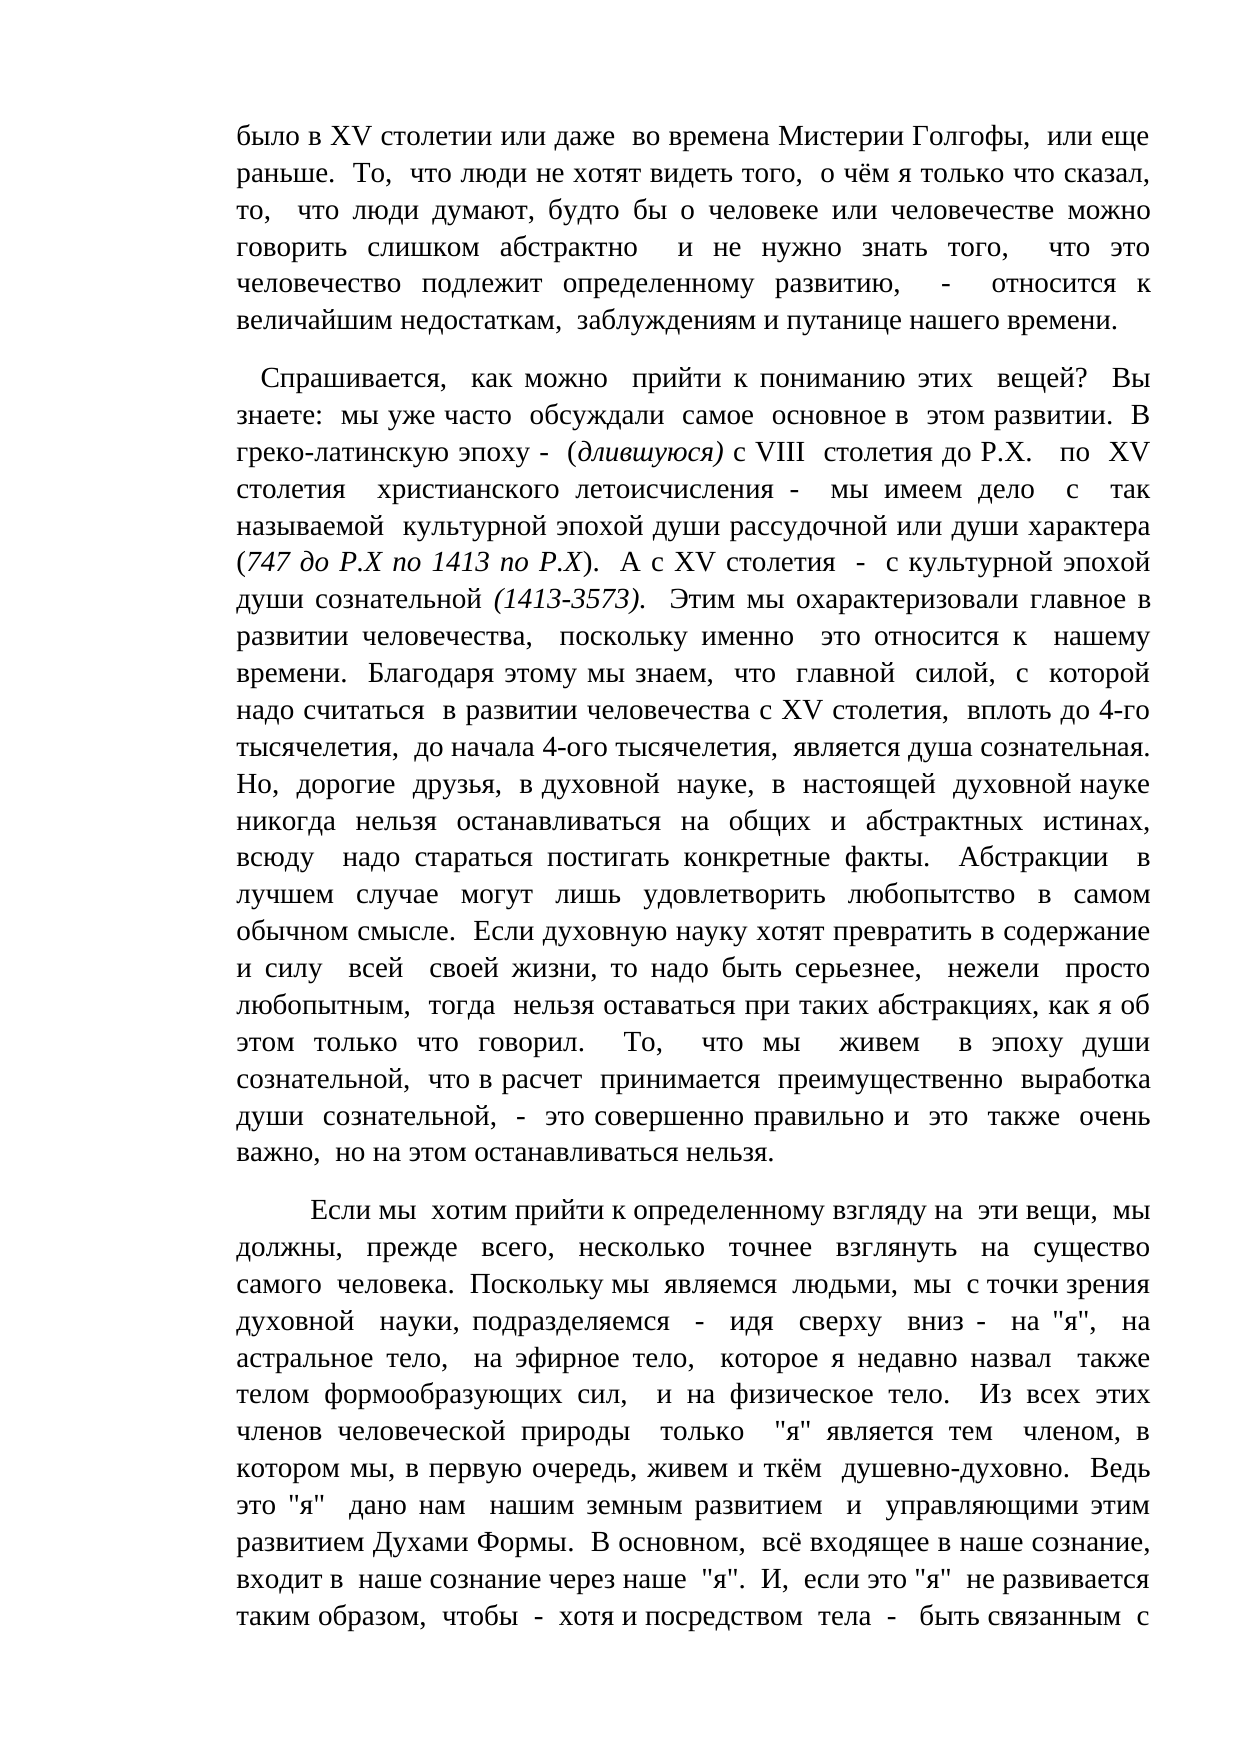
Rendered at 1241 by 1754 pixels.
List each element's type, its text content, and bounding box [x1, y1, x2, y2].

text Если мы хотим прийти к определенному взгляду на эти вещи, мы должны, прежде всего, несколько точнее взглянуть на существо самого человека. Поскольку мы являемся людьми, мы с точки зрения духовной науки, подразделяемся - идя сверху вниз - на "я", на астральное тело, на эфирное тело, которое я недавно назвал также телом формообразующих сил, и на физическое тело. Из всех этих членов человеческой природы только "я" является тем членом, в котором мы, в первую очередь, живем и ткём душевно-духовно. Ведь это "я" дано нам нашим земным развитием и управляющими этим развитием Духами Формы. В основном, всё входящее в наше сознание, входит в наше сознание через наше "я". И, если это "я" не развивается таким образом, чтобы - хотя и посредством тела - быть связанным с [236, 1192, 1152, 1631]
text Спрашивается, как можно прийти к пониманию этих вещей? Вы знаете: мы уже часто обсуждали самое основное в этом развитии. В греко-латинскую эпоху - (длившуюся) с VIII столетия до Р.Х. по XV столетия христианского летоисчисления - мы имеем дело с так называемой культурной эпохой души рассудочной или души характера (747 до Р.Х по 1413 по Р.Х). А с XV столетия - с культурной эпохой души сознательной (1413-3573). Этим мы охарактеризовали главное в развитии человечества, поскольку именно это относится к нашему времени. Благодаря этому мы знаем, что главной силой, с которой надо считаться в развитии человечества с XV столетия, вплоть до 4-го тысячелетия, до начала 4-ого тысячелетия, является душа сознательная. Но, дорогие друзья, в духовной науке, в настоящей духовной науке никогда нельзя останавливаться на общих и абстрактных истинах, всюду надо стараться постигать конкретные факты. Абстракции в лучшем случае могут лишь удовлетворить любопытство в самом обычном смысле. Если духовную науку хотят превратить в содержание и силу всей своей жизни, то надо быть серьезнее, нежели просто любопытным, тогда нельзя оставаться при таких абстракциях, как я об этом только что говорил. То, что мы живем в эпоху души сознательной, что в расчет принимается преимущественно выработка души сознательной, - это совершенно правильно и это также очень важно, но на этом останавливаться нельзя. [236, 360, 1152, 1168]
text было в XV столетии или даже во времена Мистерии Голгофы, или еще раньше. То, что люди не хотят видеть того, о чём я только что сказал, то, что люди думают, будто бы о человеке или человечестве можно говорить слишком абстрактно и не нужно знать того, что это человечество подлежит определенному развитию, - относится к величайшим недостаткам, заблуждениям и путанице нашего времени. [236, 118, 1152, 336]
